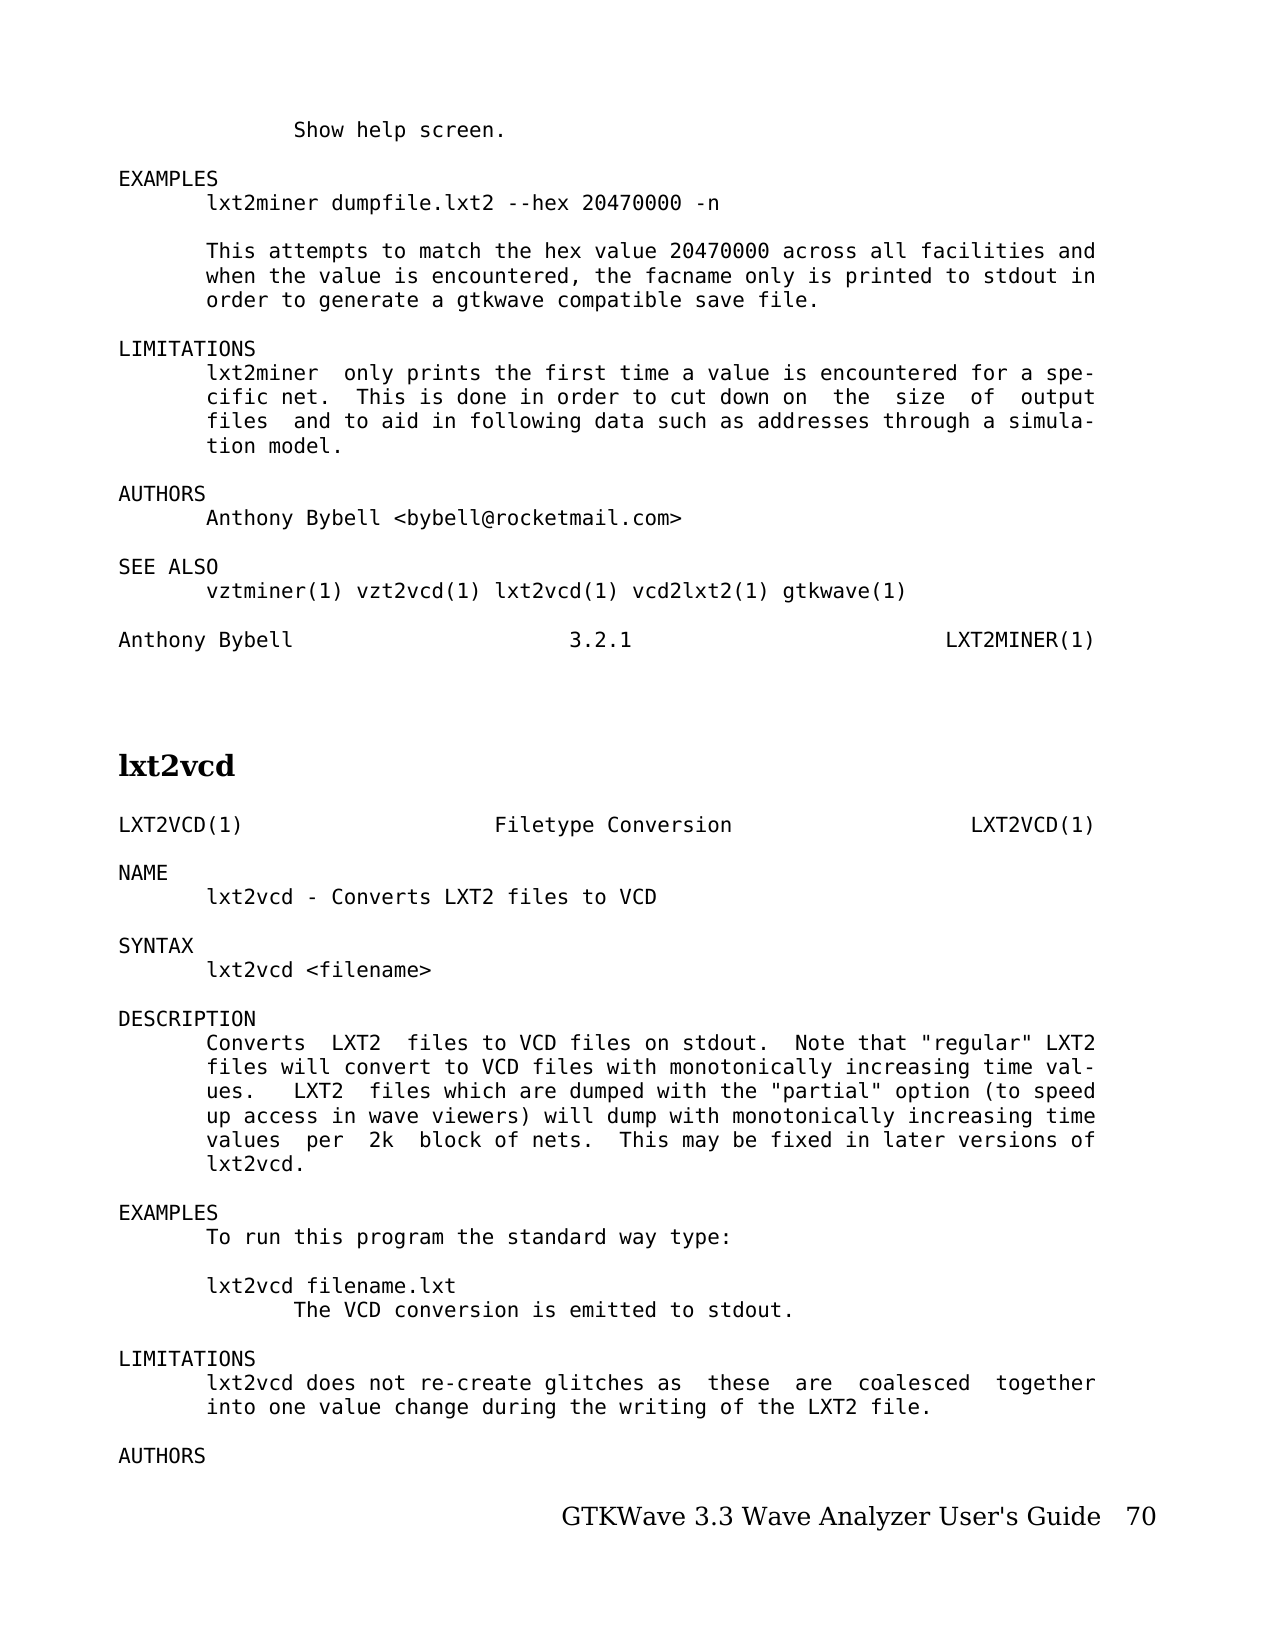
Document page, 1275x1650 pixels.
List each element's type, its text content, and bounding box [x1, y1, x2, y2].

text Show help screen. [118, 118, 1157, 142]
text The VCD conversion is emitted to stdout. [118, 1298, 1157, 1322]
text Anthony Bybell <bybell@rocketmail.com> [118, 506, 1157, 531]
text LXT2VCD(1) Filetype Conversion LXT2VCD(1) [118, 813, 1157, 837]
text NAME [118, 861, 1157, 885]
text LIMITATIONS [118, 337, 1157, 361]
text Converts LXT2 files to VCD files on stdout. Note that "regular" LXT2 [118, 1031, 1157, 1055]
text up access in wave viewers) will dump with monotonically increasing time [118, 1104, 1157, 1128]
text cific net. This is done in order to cut down on the size of output [118, 385, 1157, 409]
text SYNTAX [118, 934, 1157, 958]
text To run this program the standard way type: [118, 1225, 1157, 1249]
text files will convert to VCD files with monotonically increasing time val- [118, 1055, 1157, 1079]
text Anthony Bybell 3.2.1 LXT2MINER(1) [118, 628, 1157, 652]
text lxt2miner only prints the first time a value is encountered for a spe- [118, 361, 1157, 385]
text AUTHORS [118, 482, 1157, 506]
text into one value change during the writing of the LXT2 file. [118, 1395, 1157, 1419]
text files and to aid in following data such as addresses through a simula- [118, 409, 1157, 434]
text lxt2vcd. [118, 1152, 1157, 1177]
text tion model. [118, 434, 1157, 458]
text lxt2vcd does not re-create glitches as these are coalesced together [118, 1371, 1157, 1395]
text EXAMPLES [118, 1201, 1157, 1225]
text ues. LXT2 files which are dumped with the "partial" option (to speed [118, 1079, 1157, 1104]
text This attempts to match the hex value 20470000 across all facilities and [118, 239, 1157, 264]
text AUTHORS [118, 1444, 1157, 1468]
text LIMITATIONS [118, 1347, 1157, 1371]
text lxt2miner dumpfile.lxt2 --hex 20470000 -n [118, 191, 1157, 215]
text values per 2k block of nets. This may be fixed in later versions of [118, 1128, 1157, 1152]
text SEE ALSO [118, 555, 1157, 579]
text when the value is encountered, the facname only is printed to stdout in [118, 264, 1157, 288]
text lxt2vcd - Converts LXT2 files to VCD [118, 885, 1157, 910]
text lxt2vcd [118, 749, 1157, 783]
text order to generate a gtkwave compatible save file. [118, 288, 1157, 312]
text vztminer(1) vzt2vcd(1) lxt2vcd(1) vcd2lxt2(1) gtkwave(1) [118, 579, 1157, 603]
text lxt2vcd <filename> [118, 958, 1157, 982]
text DESCRIPTION [118, 1007, 1157, 1031]
text EXAMPLES [118, 167, 1157, 191]
text lxt2vcd filename.lxt [118, 1274, 1157, 1298]
